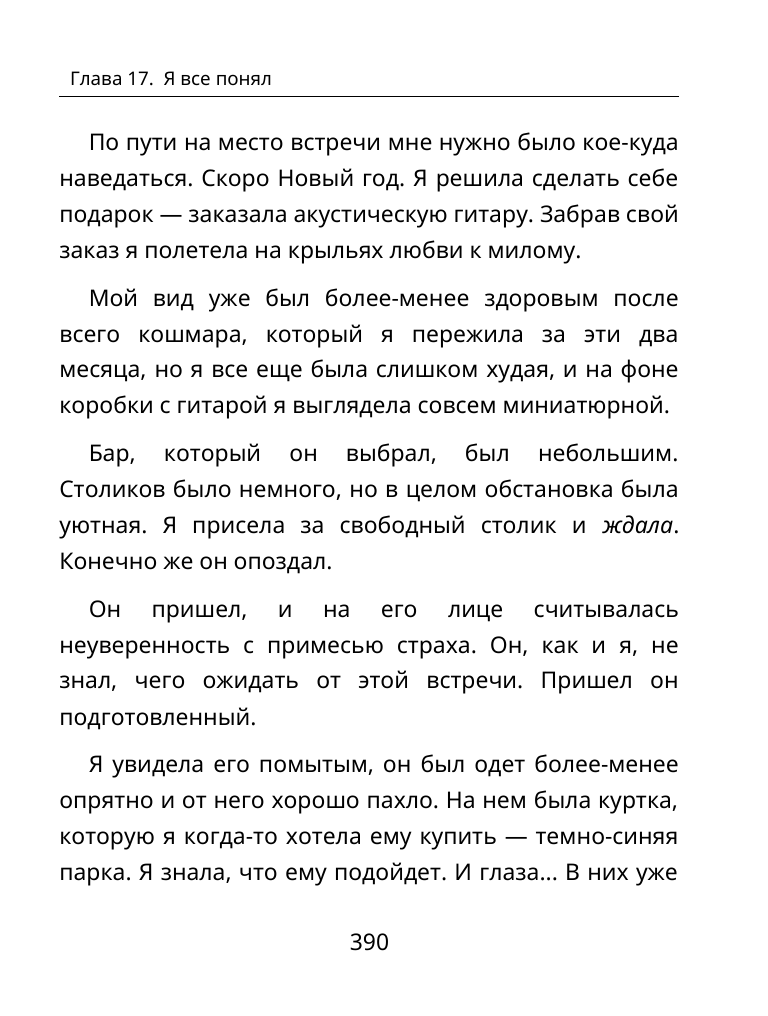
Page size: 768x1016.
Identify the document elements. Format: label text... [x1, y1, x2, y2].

text Бар, который он выбрал, был небольшим. Столиков было немного, но в целом обстановка была уютная. Я присела за свободный столик и ждала. Конечно же он опоздал. [59, 437, 679, 576]
text Я увидела его помытым, он был одет более-менее опрятно и от него хорошо пахло. На нем была куртка, которую я когда-то хотела ему купить — темно-синяя парка. Я знала, что ему подойдет. И глаза... В них уже [59, 748, 679, 887]
text Мой вид уже был более-менее здоровым после всего кошмара, который я пережила за эти два месяца, но я все еще была слишком худая, и на фоне коробки с гитарой я выглядела совсем миниатюрной. [59, 282, 679, 421]
text Он пришел, и на его лице считывалась неуверенность с примесью страха. Он, как и я, не знал, чего ожидать от этой встречи. Пришел он подготовленный. [59, 593, 679, 732]
text По пути на место встречи мне нужно было кое-куда наведаться. Скоро Новый год. Я решила сделать себе подарок — заказала акустическую гитару. Забрав свой заказ я полетела на крыльях любви к милому. [59, 126, 679, 265]
